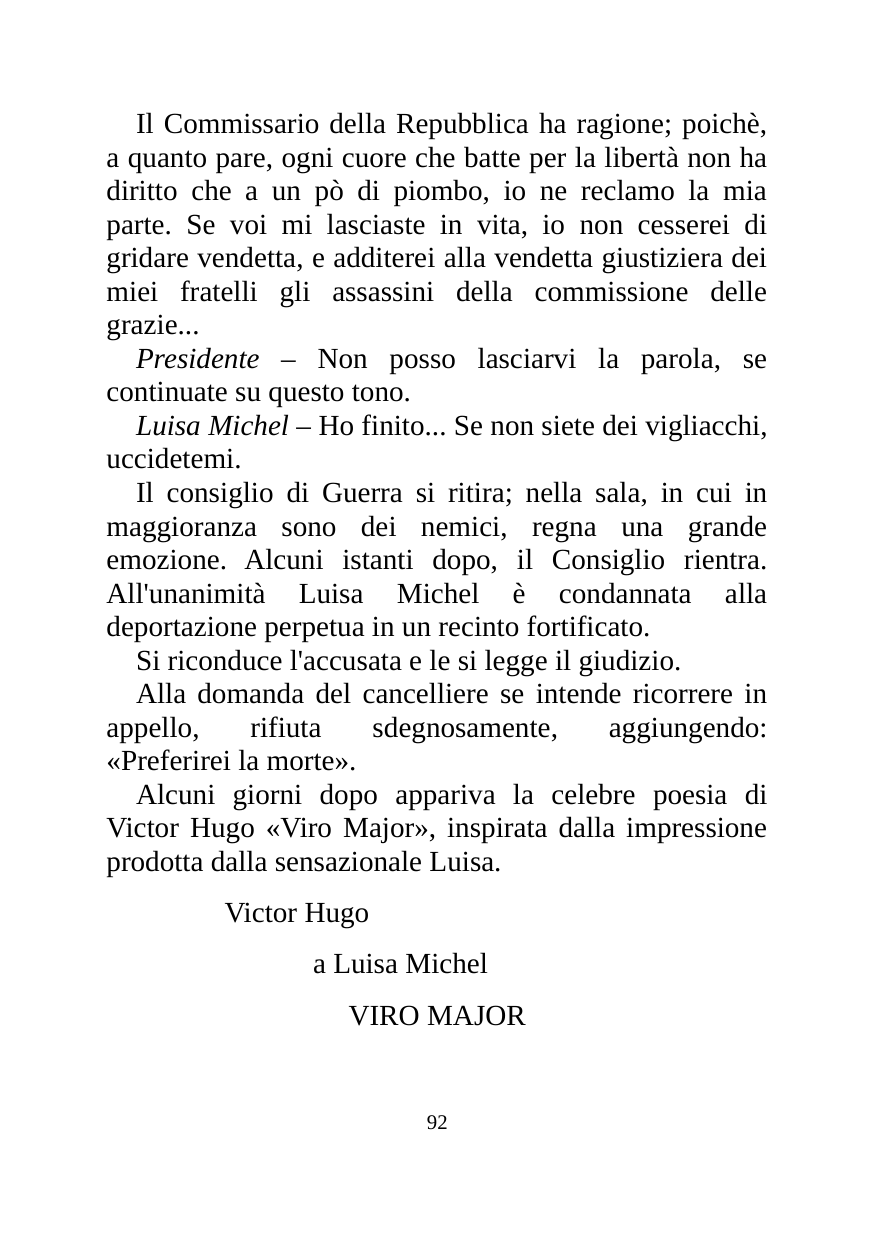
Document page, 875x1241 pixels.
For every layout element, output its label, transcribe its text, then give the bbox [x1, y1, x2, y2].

text Presidente – Non posso lasciarvi la parola, se continuate su questo tono. [106, 341, 768, 408]
text Il Commissario della Repubblica ha ragione; poichè, a quanto pare, ogni cuore che batte per la libertà non ha diritto che a un pò di piombo, io ne reclamo la mia parte. Se voi mi lasciaste in vita, io non cesserei di gridare vendetta, e additerei alla vendetta giustiziera dei miei fratelli gli assassini della commissione delle grazie... [106, 106, 768, 341]
text Victor Hugo [195, 895, 768, 929]
text Il consiglio di Guerra si ritira; nella sala, in cui in maggioranza sono dei nemici, regna una grande emozione. Alcuni istanti dopo, il Consiglio rientra. All'unanimità Luisa Michel è condannata alla deportazione perpetua in un recinto fortificato. [106, 475, 768, 643]
text a Luisa Michel [283, 947, 768, 980]
text Si riconduce l'accusata e le si legge il giudizio. [106, 643, 768, 676]
text Alcuni giorni dopo appariva la celebre poesia di Victor Hugo «Viro Major», inspirata dalla impressione prodotta dalla sensazionale Luisa. [106, 777, 768, 878]
text Alla domanda del cancelliere se intende ricorrere in appello, rifiuta sdegnosamente, aggiungendo: «Preferirei la morte». [106, 676, 768, 777]
text Luisa Michel – Ho finito... Se non siete dei vigliacchi, uccidetemi. [106, 408, 768, 475]
text VIRO MAJOR [106, 998, 768, 1031]
